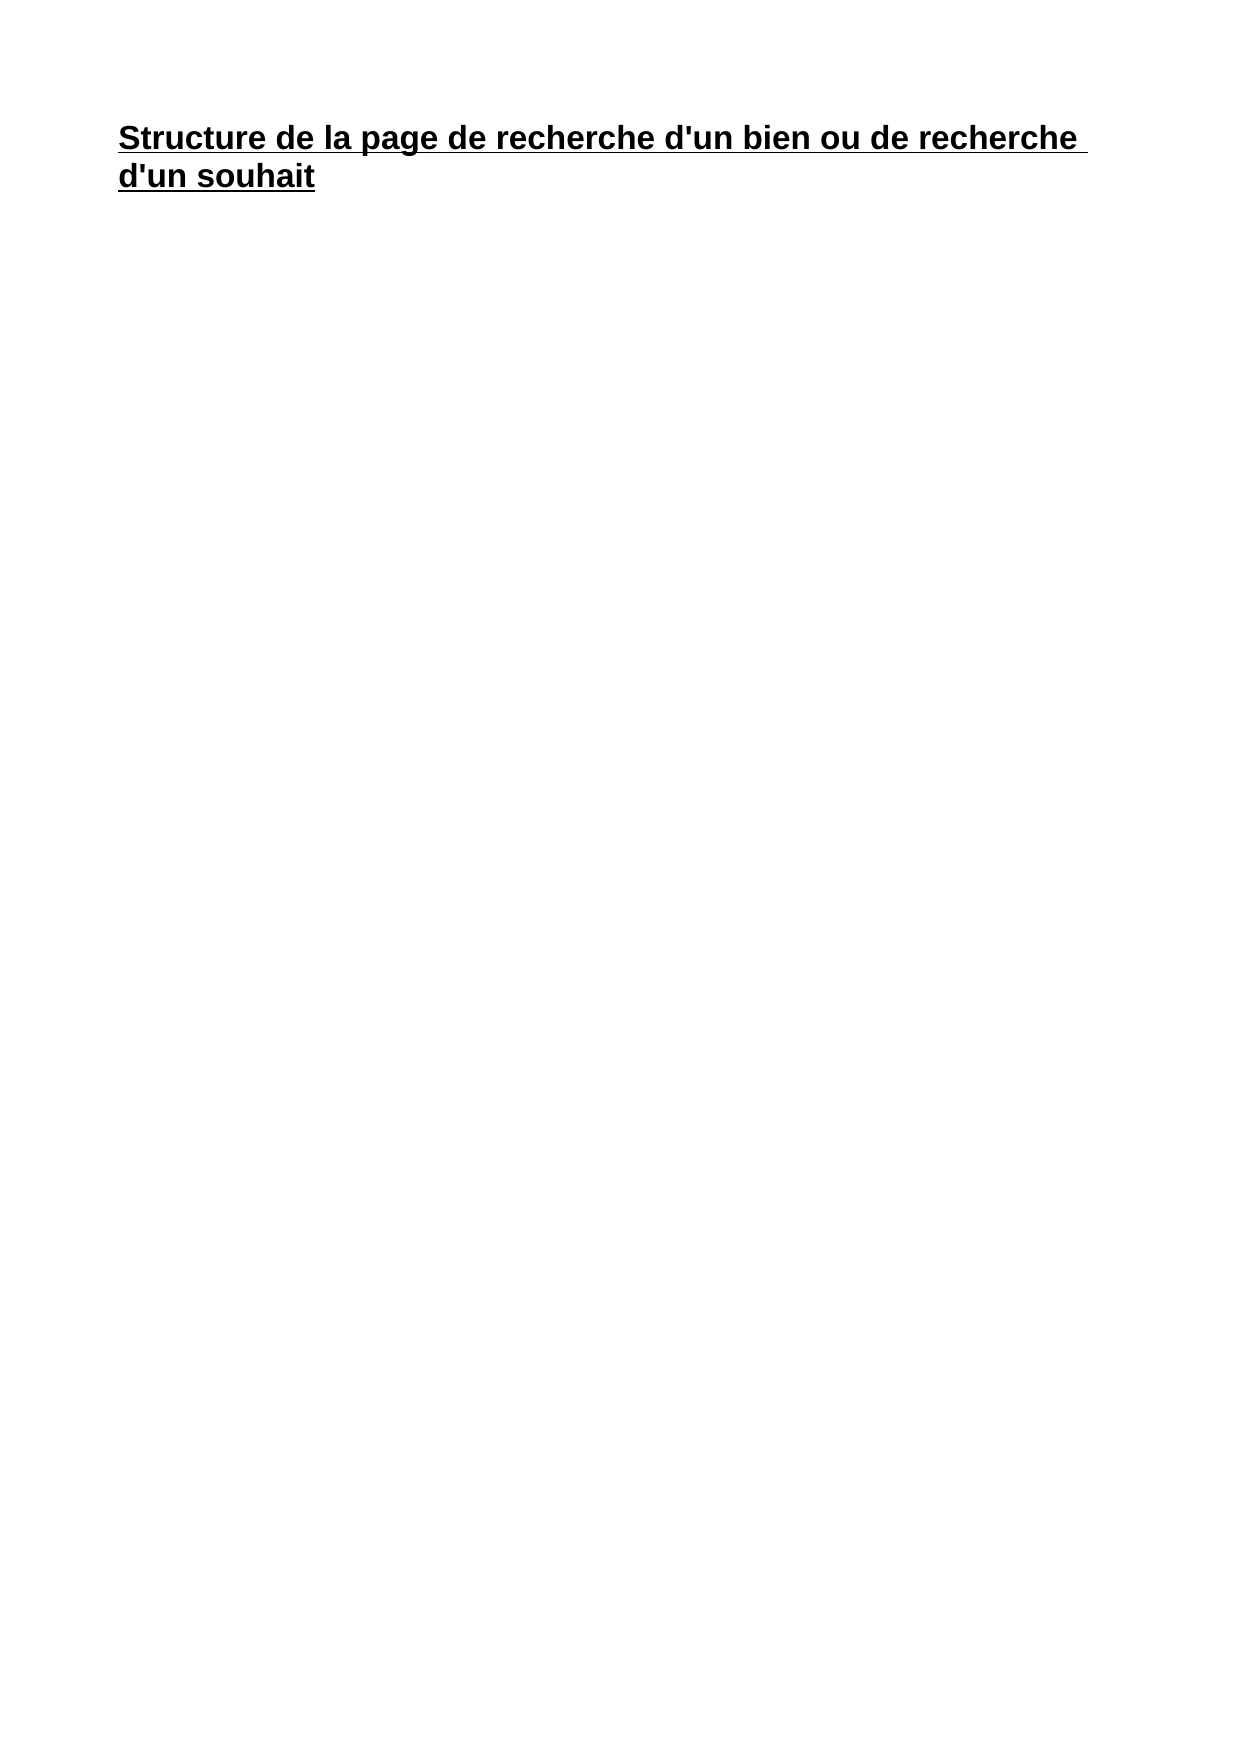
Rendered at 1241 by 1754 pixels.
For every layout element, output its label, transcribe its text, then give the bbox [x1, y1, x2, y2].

text Structure de la page de recherche d'un bien ou de recherche d'un souhait [118, 118, 1122, 195]
